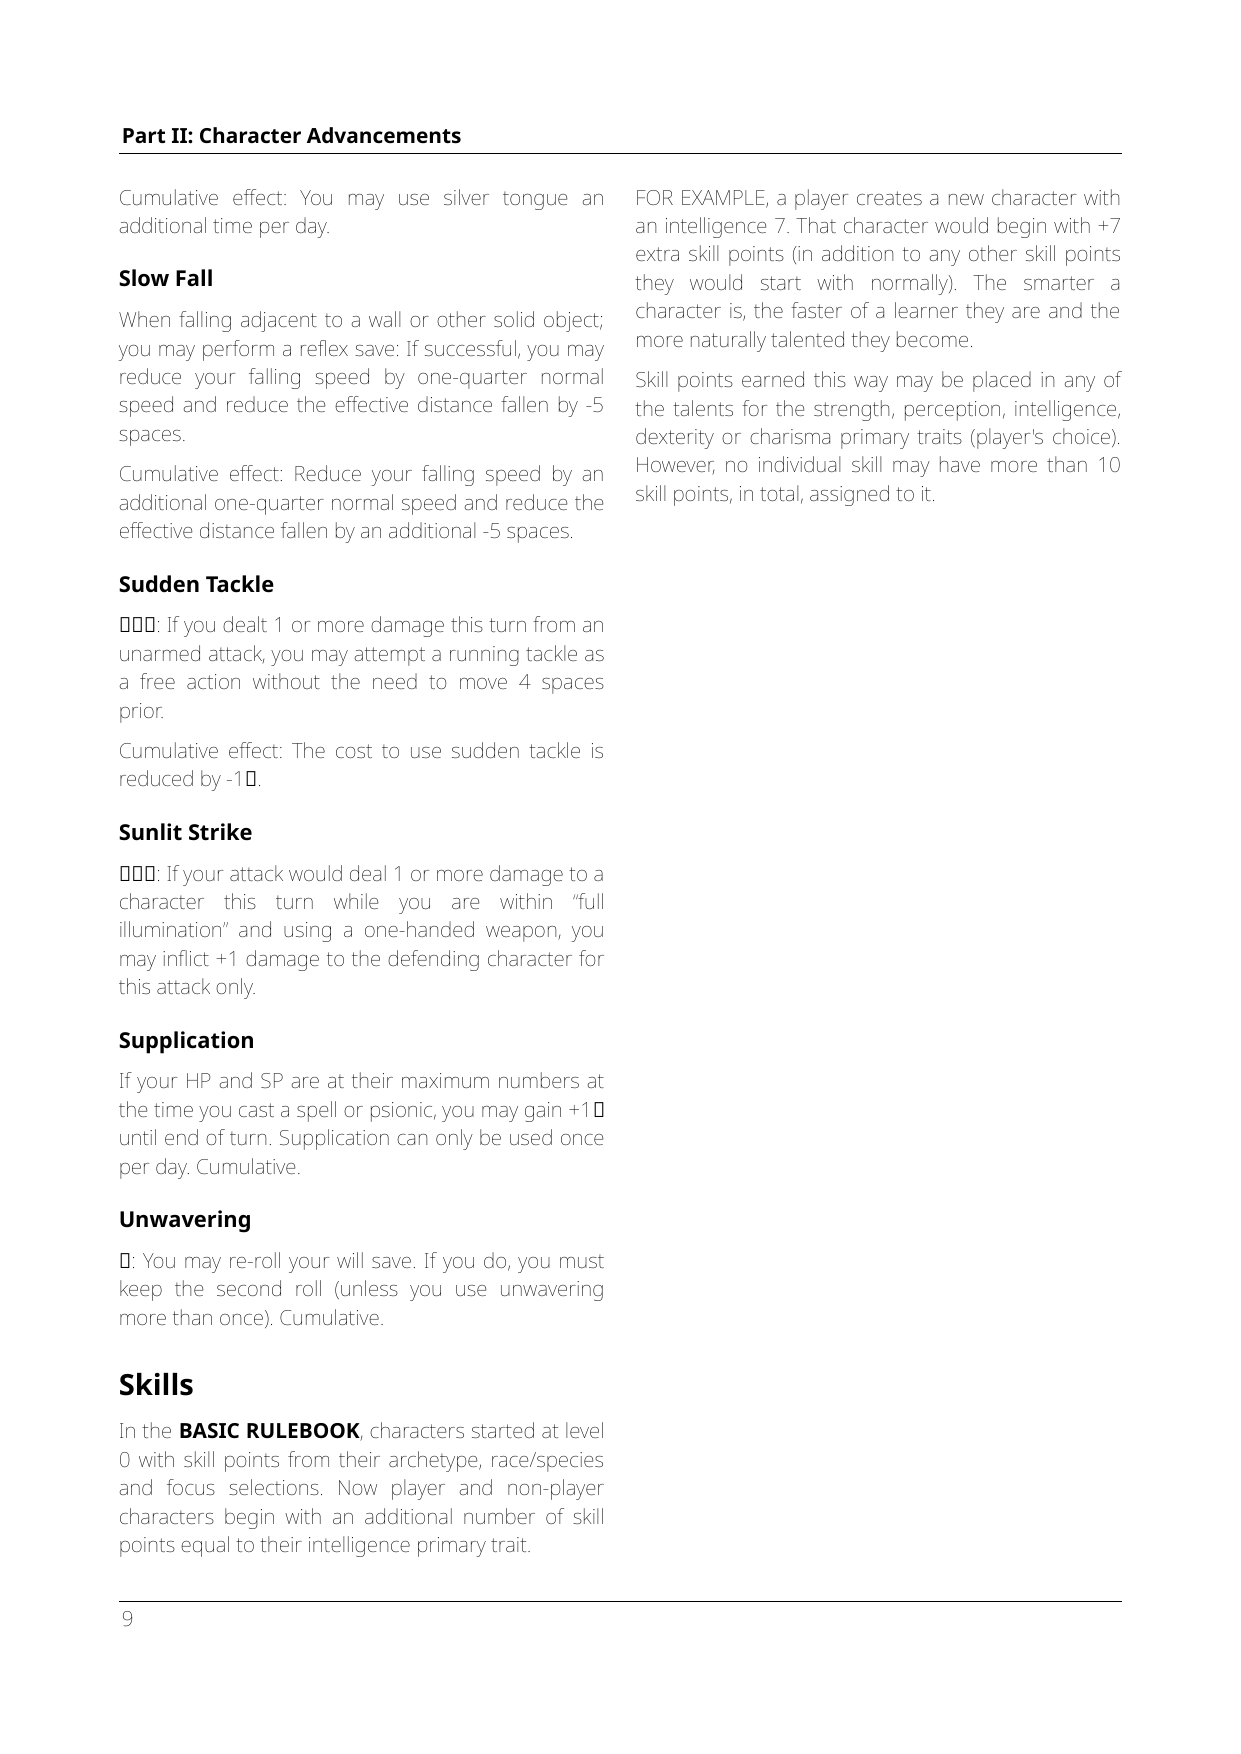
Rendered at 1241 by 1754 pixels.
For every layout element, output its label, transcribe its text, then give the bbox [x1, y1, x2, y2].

text In the BASIC RULEBOOK, characters started at level 0 with skill points from their archetype, race/species and focus selections. Now player and non-player characters begin with an additional number of skill points equal to their intelligence primary trait. [118, 1416, 605, 1559]
subtitle Skills [118, 1364, 605, 1404]
text Sudden Tackle [118, 569, 605, 598]
text : If your attack would deal 1 or more damage to a character this turn while you are within “full illumination” and using a one-handed weapon, you may inflict +1 damage to the defending character for this attack only. [118, 859, 605, 1001]
text Slow Fall [118, 263, 605, 293]
text FOR EXAMPLE, a player creates a new character with an intelligence 7. That character would begin with +7 extra skill points (in addition to any other skill points they would start with normally). The smarter a character is, the faster of a learner they are and the more naturally talented they become. [635, 183, 1122, 353]
text Supplication [118, 1025, 605, 1055]
text Cumulative effect: You may use silver tongue an additional time per day. [118, 183, 605, 239]
text When falling adjacent to a wall or other solid object; you may perform a reflex save: If successful, you may reduce your falling speed by one-quarter normal speed and reduce the effective distance fallen by -5 spaces. [118, 305, 605, 447]
text Sunlit Strike [118, 817, 605, 847]
text If your HP and SP are at their maximum numbers at the time you cast a spell or psionic, you may gain +1 until end of turn. Supplication can only be used once per day. Cumulative. [118, 1067, 605, 1180]
text : You may re-roll your will save. If you do, you must keep the second roll (unless you use unwavering more than once). Cumulative. [118, 1246, 605, 1331]
text Unwavering [118, 1204, 605, 1234]
text Cumulative effect: The cost to use sudden tackle is reduced by -1. [118, 736, 605, 793]
text Cumulative effect: Reduce your falling speed by an additional one-quarter normal speed and reduce the effective distance fallen by an additional -5 spaces. [118, 459, 605, 545]
text Skill points earned this way may be placed in any of the talents for the strength, perception, intelligence, dexterity or charisma primary traits (player's choice). However, no individual skill may have more than 10 skill points, in total, assigned to it. [635, 365, 1122, 507]
text : If you dealt 1 or more damage this turn from an unarmed attack, you may attempt a running tackle as a free action without the need to move 4 spaces prior. [118, 610, 605, 724]
